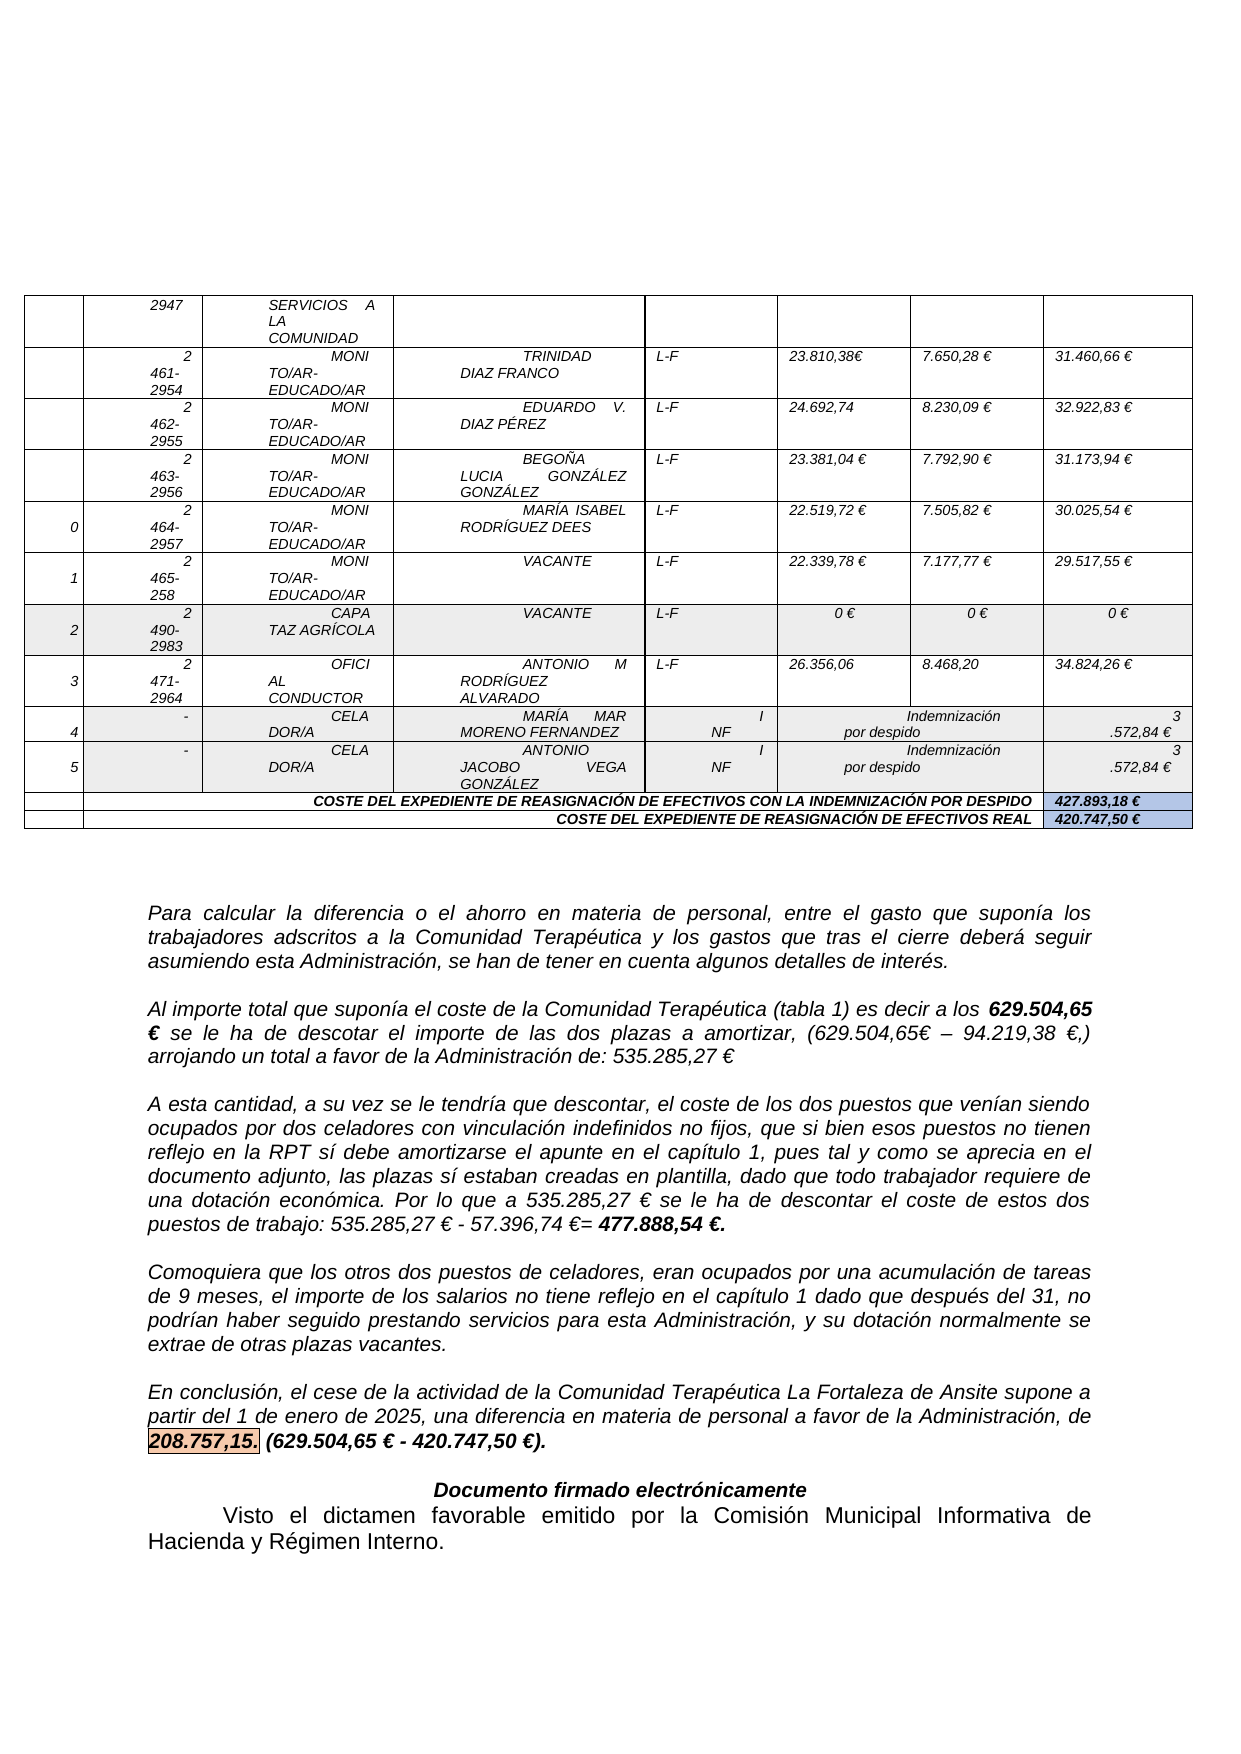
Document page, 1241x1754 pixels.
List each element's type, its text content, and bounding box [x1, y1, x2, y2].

table_cell MONITO/AR-EDUCADO/AR [203, 502, 393, 552]
table_cell COSTE DEL EXPEDIENTE DE REASIGNACIÓN DE EFECTIVOS CON LA INDEMNIZACIÓN POR DESPIDO [84, 793, 1043, 810]
table_cell MONITO/AR-EDUCADO/AR [203, 450, 393, 501]
table_cell CELADOR/A [203, 707, 393, 741]
table_cell COSTE DEL EXPEDIENTE DE REASIGNACIÓN DE EFECTIVOS REAL [84, 811, 1043, 828]
table_cell 24.692,74 [778, 399, 910, 449]
text A esta cantidad, a su vez se le tendría que descontar, el coste de los dos puestos que venían siendo ocupados por dos celadores con vinculación indefinidos no fijos, que si bien esos puestos no tienen reflejo en la RPT sí debe amortizarse el apunte en el capítulo 1, pues tal y como se aprecia en el documento adjunto, las plazas sí estaban creadas en plantilla, dado que todo trabajador requiere de una dotación económica. Por lo que a 535.285,27 € se le ha de descontar el coste de estos dos puestos de trabajo: 535.285,27 € - 57.396,74 €= 477.888,54 €. [148, 1092, 1092, 1236]
table_cell ANTONIO M RODRÍGUEZ ALVARADO [394, 656, 644, 706]
table_cell 2490-2983 [84, 605, 202, 655]
table_cell 9 [25, 450, 83, 501]
table_cell - [84, 742, 202, 792]
table_cell 7.505,82 € [911, 502, 1043, 552]
table_cell L-F [646, 656, 777, 706]
table_cell EDUARDO V. DIAZ PÉREZ [394, 399, 644, 449]
table_cell L-F [646, 605, 777, 655]
table_cell L-F [646, 450, 777, 501]
table_cell 7.177,77 € [911, 553, 1043, 603]
table_cell ANTONIO JACOBO VEGA GONZÁLEZ [394, 742, 644, 792]
table_cell 0 € [778, 605, 910, 655]
table_cell TRINIDAD DIAZ FRANCO [394, 348, 644, 398]
table_cell Indemnización por despido [778, 742, 1043, 792]
text Visto el dictamen favorable emitido por la Comisión Municipal Informativa de Hacienda y Régimen Interno. [148, 1502, 1092, 1554]
table_cell [394, 296, 644, 347]
table_cell 12 [25, 605, 83, 655]
table_cell [25, 811, 83, 828]
table_cell 22.339,78 € [778, 553, 910, 603]
table_cell 29.517,55 € [1044, 553, 1192, 603]
table_cell [646, 296, 777, 347]
table_cell SERVICIOS A LA COMUNIDAD [203, 296, 393, 347]
table_cell [25, 793, 83, 810]
table_cell 8.468,20 [911, 656, 1043, 706]
text Al importe total que suponía el coste de la Comunidad Terapéutica (tabla 1) es decir a los 629.504,65 € se le ha de descotar el importe de las dos plazas a amortizar, (629.504,65€ – 94.219,38 €,) arrojando un total a favor de la Administración de: 535.285,27 € [148, 996, 1092, 1068]
table_cell 10 [25, 502, 83, 552]
table_cell 26.356,06 [778, 656, 910, 706]
table_cell [911, 296, 1043, 347]
table_cell 15 [25, 742, 83, 792]
table_cell 8.230,09 € [911, 399, 1043, 449]
table_cell 2461-2954 [84, 348, 202, 398]
table_cell 427.893,18 € [1044, 793, 1192, 810]
table_cell [1044, 296, 1192, 347]
table_cell L-F [646, 348, 777, 398]
table_cell 34.824,26 € [1044, 656, 1192, 706]
text Comoquiera que los otros dos puestos de celadores, eran ocupados por una acumulación de tareas de 9 meses, el importe de los salarios no tiene reflejo en el capítulo 1 dado que después del 31, no podrían haber seguido prestando servicios para esta Administración, y su dotación normalmente se extrae de otras plazas vacantes. [148, 1260, 1092, 1356]
table_cell 13 [25, 656, 83, 706]
table_cell 7.650,28 € [911, 348, 1043, 398]
table_cell MONITO/AR-EDUCADO/AR [203, 553, 393, 603]
table_cell MARÍA MAR MORENO FERNANDEZ [394, 707, 644, 741]
table_cell VACANTE [394, 605, 644, 655]
table_cell 31.460,66 € [1044, 348, 1192, 398]
table_cell OFICIAL CONDUCTOR [203, 656, 393, 706]
table_cell 0 € [1044, 605, 1192, 655]
table_cell 11 [25, 553, 83, 603]
table_cell 6 [25, 296, 83, 347]
table_cell 2471-2964 [84, 656, 202, 706]
table_cell 23.810,38€ [778, 348, 910, 398]
table_cell 3.572,84 € [1044, 707, 1192, 741]
table_cell 32.922,83 € [1044, 399, 1192, 449]
table_cell VACANTE [394, 553, 644, 603]
table_cell 2462-2955 [84, 399, 202, 449]
table_cell MARÍA ISABEL RODRÍGUEZ DEES [394, 502, 644, 552]
table_cell 3.572,84 € [1044, 742, 1192, 792]
table_cell 23.381,04 € [778, 450, 910, 501]
table_cell 0 € [911, 605, 1043, 655]
table_cell [778, 296, 910, 347]
table_cell 7.792,90 € [911, 450, 1043, 501]
table_cell 22.519,72 € [778, 502, 910, 552]
table_cell 31.173,94 € [1044, 450, 1192, 501]
text En conclusión, el cese de la actividad de la Comunidad Terapéutica La Fortaleza de Ansite supone a partir del 1 de enero de 2025, una diferencia en materia de personal a favor de la Administración, de 208.757,15. (629.504,65 € - 420.747,50 €). [148, 1380, 1092, 1454]
text Documento firmado electrónicamente [148, 1478, 1092, 1502]
table_cell MONITO/AR-EDUCADO/AR [203, 399, 393, 449]
table_cell INF [646, 707, 777, 741]
table_cell - [84, 707, 202, 741]
table_cell 2463-2956 [84, 450, 202, 501]
table_cell MONITO/AR-EDUCADO/AR [203, 348, 393, 398]
table_cell L-F [646, 553, 777, 603]
table_cell 2464-2957 [84, 502, 202, 552]
table_cell 7 [25, 348, 83, 398]
table_cell Indemnización por despido [778, 707, 1043, 741]
table_cell 420.747,50 € [1044, 811, 1192, 828]
table_cell L-F [646, 399, 777, 449]
table_cell 30.025,54 € [1044, 502, 1192, 552]
table_cell CELADOR/A [203, 742, 393, 792]
table_cell INF [646, 742, 777, 792]
table_cell 8 [25, 399, 83, 449]
table_cell BEGOÑA LUCIA GONZÁLEZ GONZÁLEZ [394, 450, 644, 501]
table_cell 2947 [84, 296, 202, 347]
table_cell 2465-258 [84, 553, 202, 603]
text Para calcular la diferencia o el ahorro en materia de personal, entre el gasto que suponía los trabajadores adscritos a la Comunidad Terapéutica y los gastos que tras el cierre deberá seguir asumiendo esta Administración, se han de tener en cuenta algunos detalles de interés. [148, 901, 1092, 972]
table_cell L-F [646, 502, 777, 552]
table_cell CAPATAZ AGRÍCOLA [203, 605, 393, 655]
table_cell 14 [25, 707, 83, 741]
